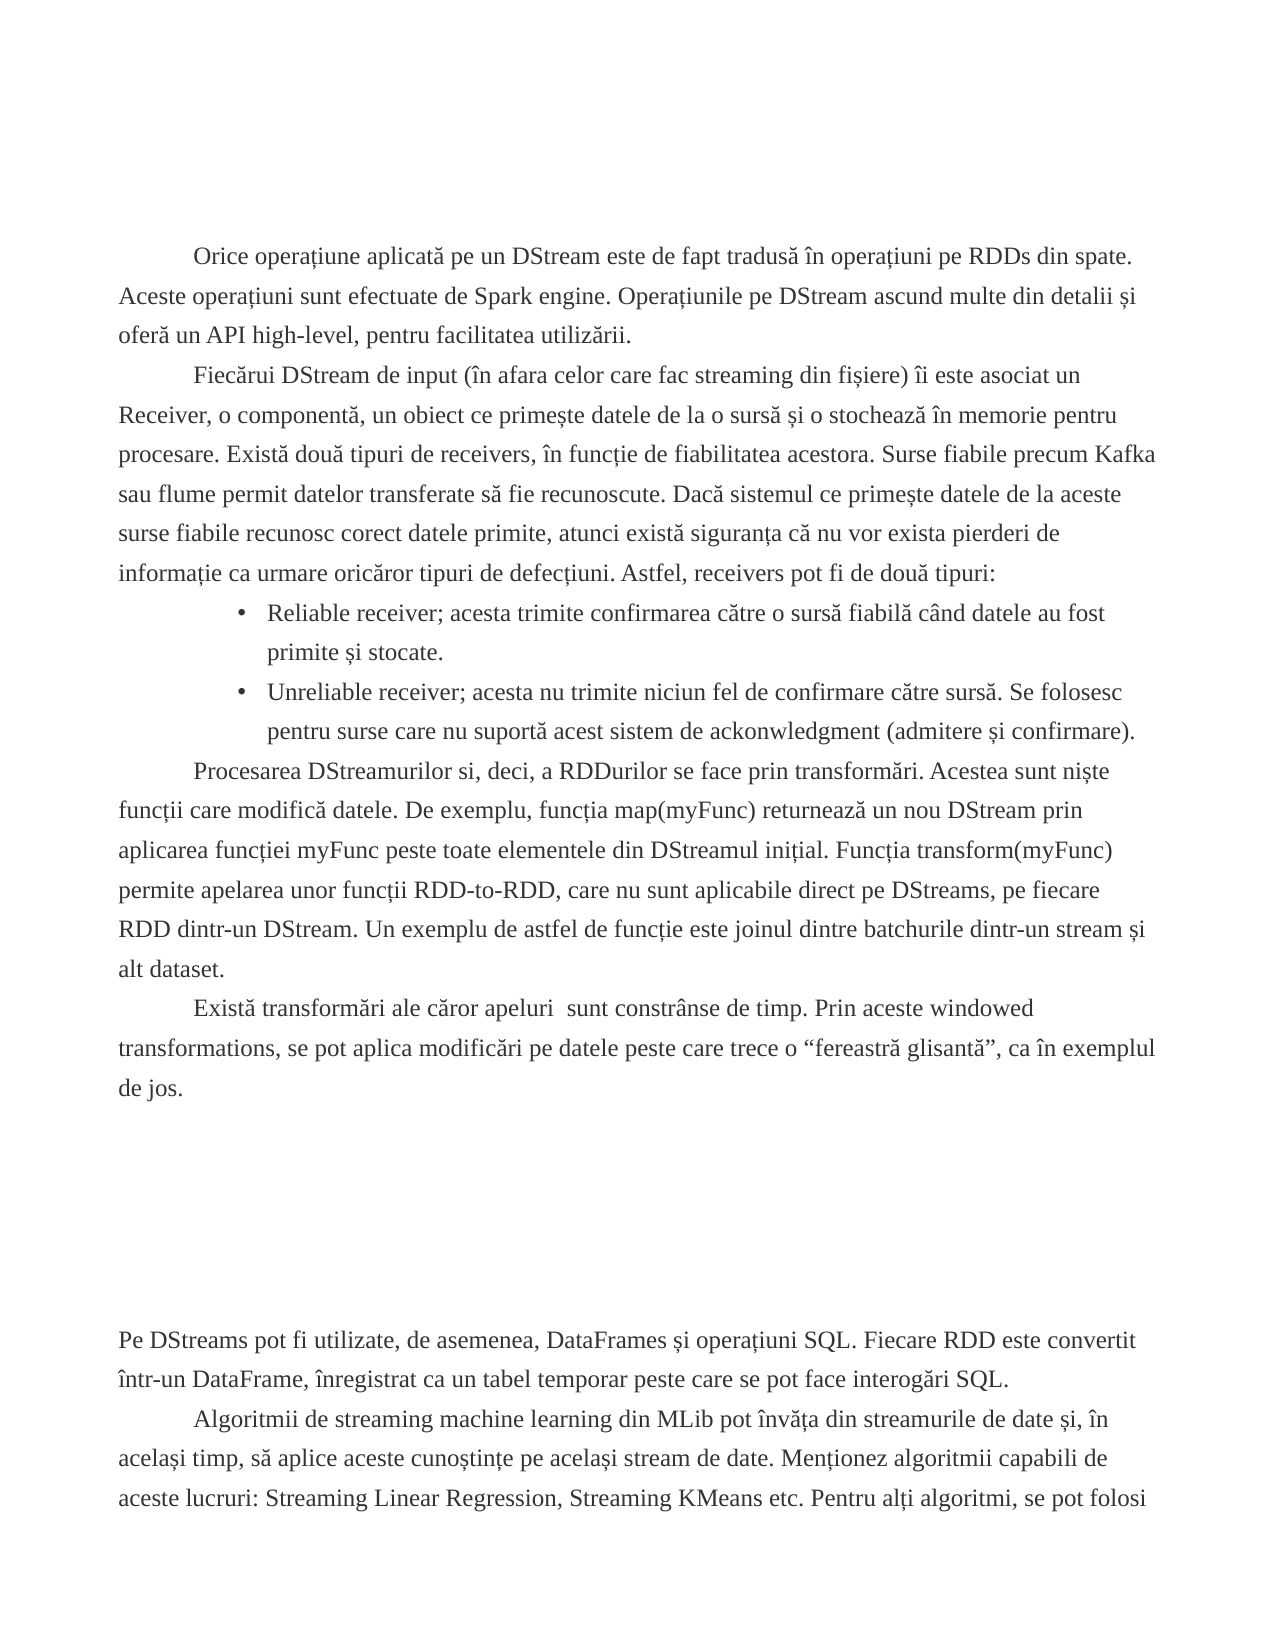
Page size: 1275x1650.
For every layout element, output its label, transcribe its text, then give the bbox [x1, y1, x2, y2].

list Reliable receiver; acesta trimite confirmarea către o sursă fiabilă când datele au fost primite și stocate. [237, 598, 1157, 666]
text Procesarea DStreamurilor si, deci, a RDDurilor se face prin transformări. Acestea sunt niște funcții care modifică datele. De exemplu, funcția map(myFunc) returnează un nou DStream prin aplicarea funcției myFunc peste toate elementele din DStreamul inițial. Funcția transform(myFunc) permite apelarea unor funcții RDD-to-RDD, care nu sunt aplicabile direct pe DStreams, pe fiecare RDD dintr-un DStream. Un exemplu de astfel de funcție este joinul dintre batchurile dintr-un stream și alt dataset. [118, 756, 1157, 983]
text Există transformări ale căror apeluri sunt constrânse de timp. Prin aceste windowed transformations, se pot aplica modificări pe datele peste care trece o “fereastră glisantă”, ca în exemplul de jos. [118, 993, 1157, 1101]
text Algoritmii de streaming machine learning din MLib pot învăța din streamurile de date și, în același timp, să aplice aceste cunoștințe pe același stream de date. Menționez algoritmii capabili de aceste lucruri: Streaming Linear Regression, Streaming KMeans etc. Pentru alți algoritmi, se pot folosi [118, 1404, 1157, 1512]
list Unreliable receiver; acesta nu trimite niciun fel de confirmare către sursă. Se folosesc pentru surse care nu suportă acest sistem de ackonwledgment (admitere și confirmare). [237, 677, 1157, 745]
text Fiecărui DStream de input (în afara celor care fac streaming din fișiere) îi este asociat un Receiver, o componentă, un obiect ce primește datele de la o sursă și o stochează în memorie pentru procesare. Există două tipuri de receivers, în funcție de fiabilitatea acestora. Surse fiabile precum Kafka sau flume permit datelor transferate să fie recunoscute. Dacă sistemul ce primește datele de la aceste surse fiabile recunosc corect datele primite, atunci există siguranța că nu vor exista pierderi de informație ca urmare oricăror tipuri de defecțiuni. Astfel, receivers pot fi de două tipuri: [118, 360, 1157, 587]
text Pe DStreams pot fi utilizate, de asemenea, DataFrames și operațiuni SQL. Fiecare RDD este convertit într-un DataFrame, înregistrat ca un tabel temporar peste care se pot face interogări SQL. [118, 1325, 1157, 1393]
text Orice operațiune aplicată pe un DStream este de fapt tradusă în operațiuni pe RDDs din spate. Aceste operațiuni sunt efectuate de Spark engine. Operațiunile pe DStream ascund multe din detalii și oferă un API high-level, pentru facilitatea utilizării. [118, 241, 1157, 349]
